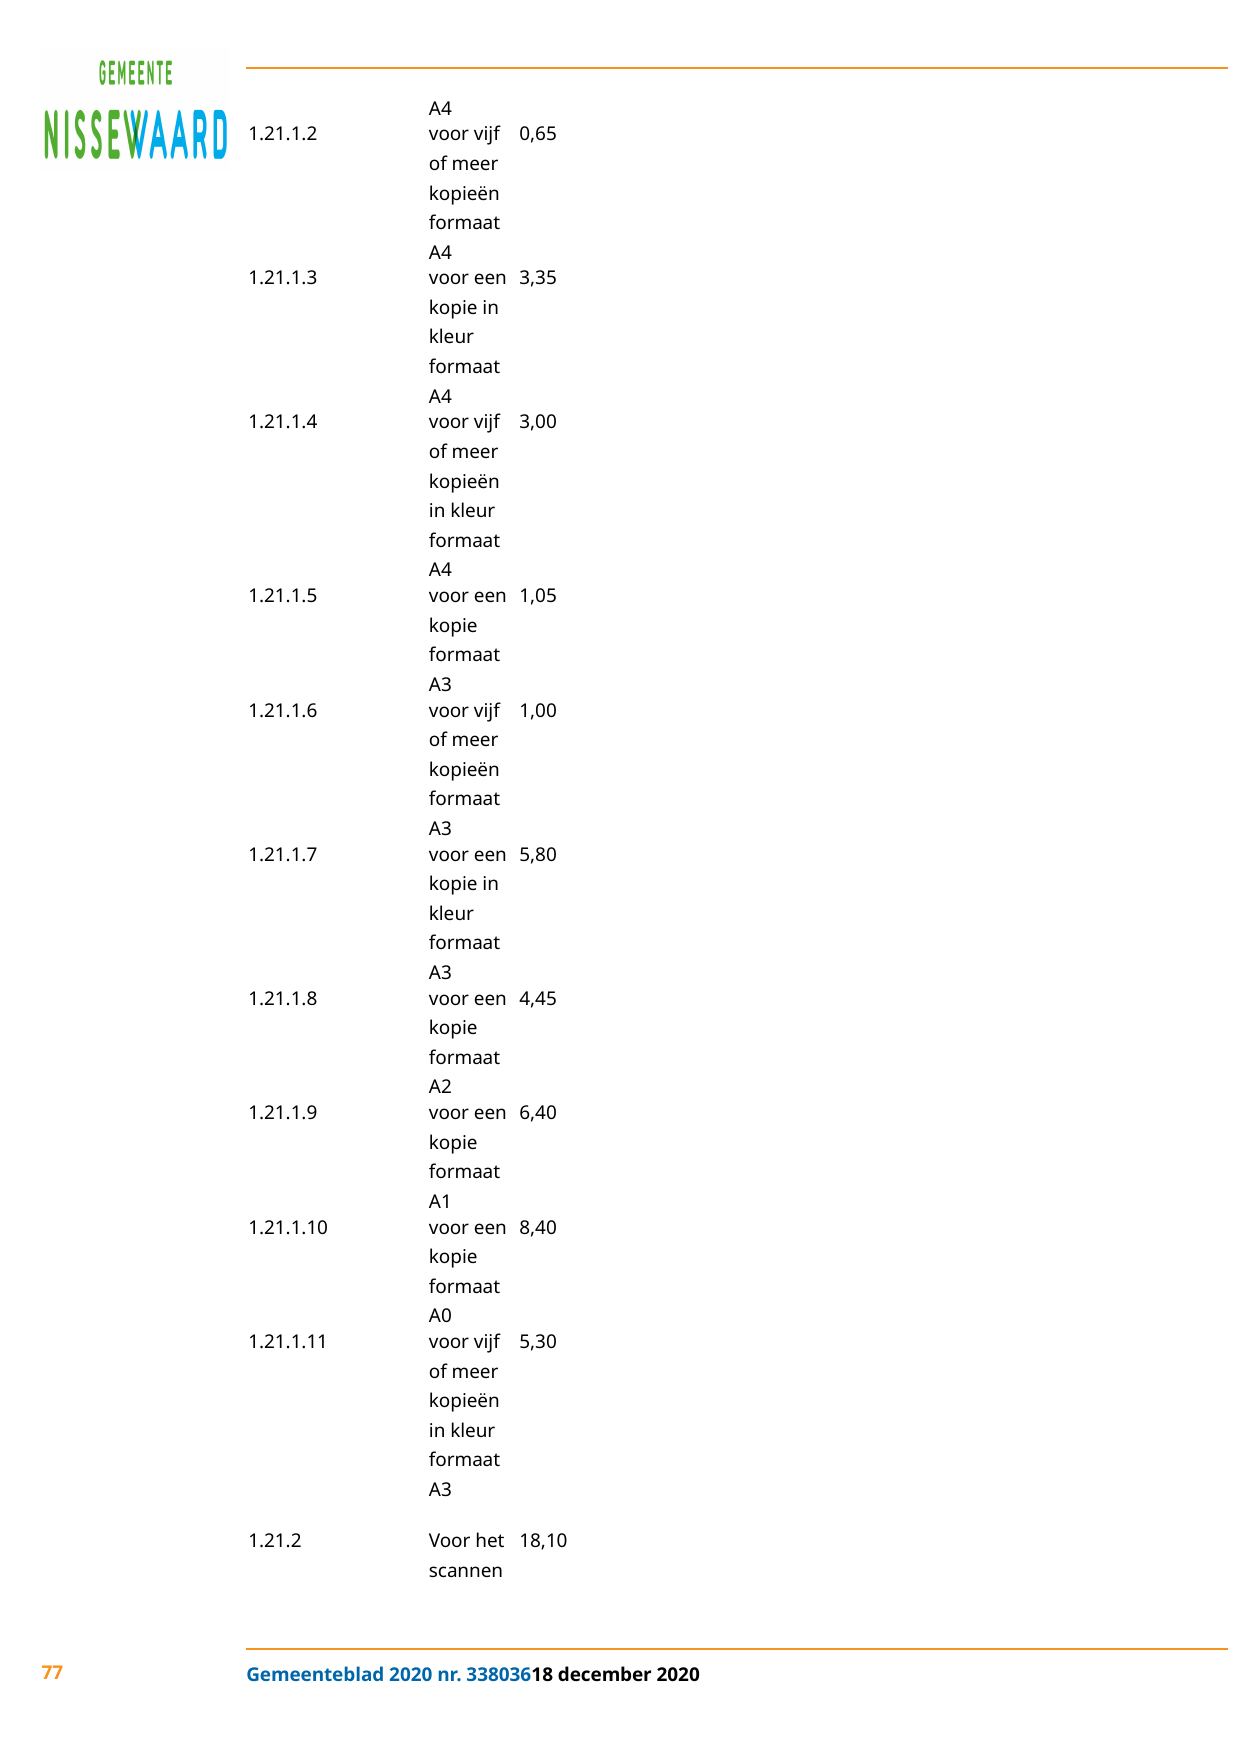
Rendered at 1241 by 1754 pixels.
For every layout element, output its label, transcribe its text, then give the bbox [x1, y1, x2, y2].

table_cell 5,30 [519, 1328, 609, 1502]
table_cell 1.21.1.4 [248, 409, 338, 582]
picture [41, 47, 231, 172]
table_cell voor een kopie formaat A0 [429, 1214, 519, 1328]
table_cell voor een kopie formaat A3 [429, 582, 519, 697]
table_cell [519, 95, 609, 121]
table_cell [338, 1528, 429, 1583]
table_cell voor vijf of meer kopieën in kleur formaat A4 [429, 409, 519, 582]
table_cell [338, 121, 429, 264]
table_cell A4 [429, 95, 519, 121]
table_cell voor een kopie formaat A2 [429, 985, 519, 1099]
table_cell 1.21.1.5 [248, 582, 338, 697]
table_cell [338, 1328, 429, 1502]
table_cell 1.21.2 [248, 1528, 338, 1583]
table_cell 1.21.1.7 [248, 841, 338, 985]
table_cell [338, 1502, 429, 1528]
table_cell [338, 582, 429, 697]
table_cell [338, 265, 429, 409]
table_cell 1.21.1.2 [248, 121, 338, 264]
table_cell 1.21.1.3 [248, 265, 338, 409]
table_cell voor een kopie formaat A1 [429, 1099, 519, 1214]
table_cell 1.21.1.9 [248, 1099, 338, 1214]
table_cell 1.21.1.10 [248, 1214, 338, 1328]
table_cell 6,40 [519, 1099, 609, 1214]
table_cell 1.21.1.6 [248, 697, 338, 841]
table_cell [338, 95, 429, 121]
table_cell [338, 409, 429, 582]
table_cell [429, 1502, 519, 1528]
table_cell 0,65 [519, 121, 609, 264]
table_cell [338, 697, 429, 841]
table_cell 18,10 [519, 1528, 609, 1583]
table_cell voor vijf of meer kopieën in kleur formaat A3 [429, 1328, 519, 1502]
table_cell [519, 1502, 609, 1528]
table_cell [248, 1502, 338, 1528]
table_cell [338, 841, 429, 985]
table_cell voor vijf of meer kopieën formaat A3 [429, 697, 519, 841]
table_cell 4,45 [519, 985, 609, 1099]
table_cell 5,80 [519, 841, 609, 985]
table_cell 8,40 [519, 1214, 609, 1328]
table_cell [338, 1214, 429, 1328]
table_cell 3,00 [519, 409, 609, 582]
table_cell [338, 985, 429, 1099]
table_cell [248, 95, 338, 121]
table_cell voor vijf of meer kopieën formaat A4 [429, 121, 519, 264]
table_cell 3,35 [519, 265, 609, 409]
table_cell 1.21.1.11 [248, 1328, 338, 1502]
table_cell 1.21.1.8 [248, 985, 338, 1099]
table_cell 1,00 [519, 697, 609, 841]
table_cell 1,05 [519, 582, 609, 697]
table_cell voor een kopie in kleur formaat A4 [429, 265, 519, 409]
table_cell voor een kopie in kleur formaat A3 [429, 841, 519, 985]
table_cell Voor het scannen [429, 1528, 519, 1583]
table_cell [338, 1099, 429, 1214]
